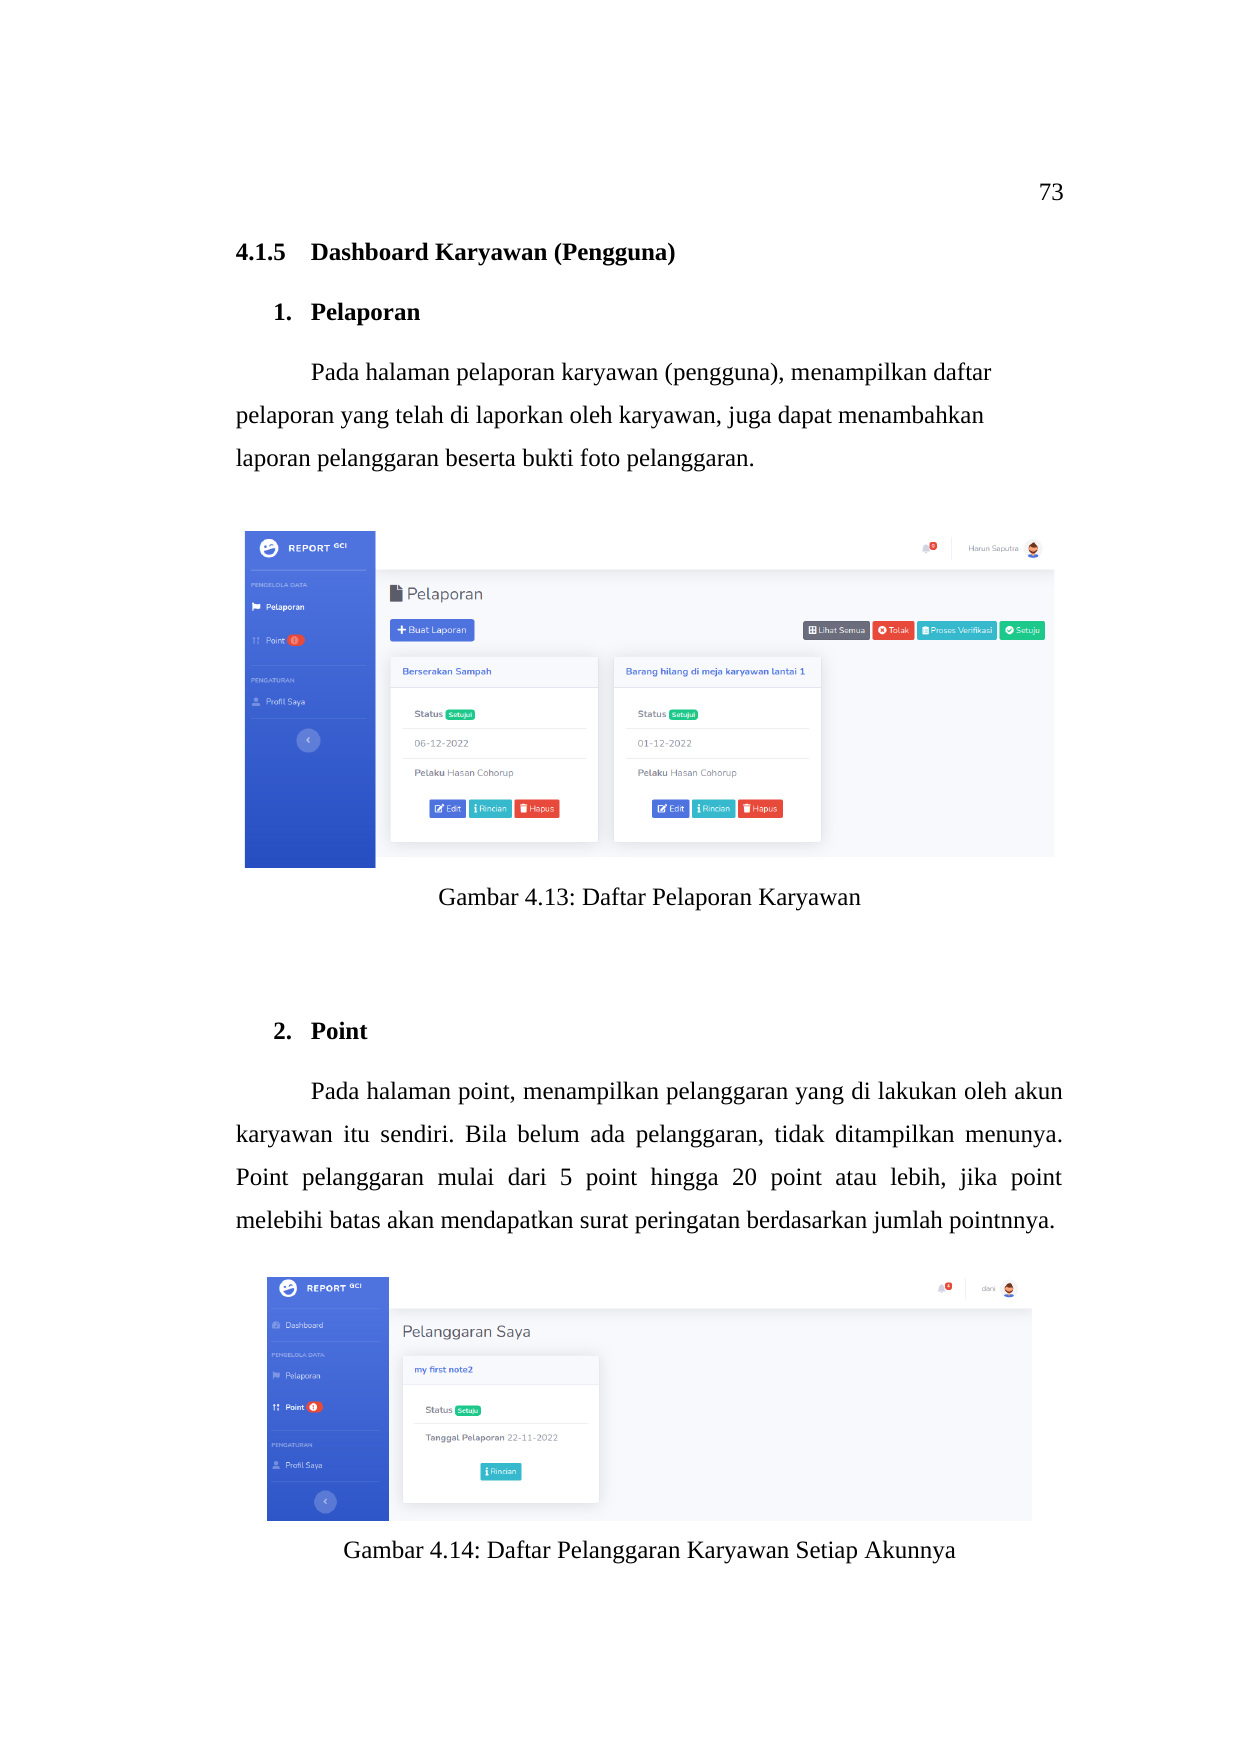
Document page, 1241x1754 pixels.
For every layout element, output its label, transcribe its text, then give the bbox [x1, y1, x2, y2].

picture [244, 531, 1055, 868]
text Gambar 4.13: Daftar Pelaporan Karyawan [245, 868, 1054, 911]
list Point [273, 1016, 1063, 1045]
text Gambar 4.14: Daftar Pelanggaran Karyawan Setiap Akunnya [267, 1521, 1032, 1564]
list Pelaporan [273, 297, 1063, 326]
text 4.1.5 Dashboard Karyawan (Pengguna) [236, 237, 1063, 266]
text Pada halaman pelaporan karyawan (pengguna), menampilkan daftar pelaporan yang telah di laporkan oleh karyawan, juga dapat menambahkan laporan pelanggaran beserta bukti foto pelanggaran. [236, 357, 1063, 472]
text Pada halaman point, menampilkan pelanggaran yang di lakukan oleh akun karyawan itu sendiri. Bila belum ada pelanggaran, tidak ditampilkan menunya. Point pelanggaran mulai dari 5 point hingga 20 point atau lebih, jika point melebihi batas akan mendapatkan surat peringatan berdasarkan jumlah pointnnya. [236, 1076, 1063, 1234]
picture [267, 1277, 1032, 1521]
